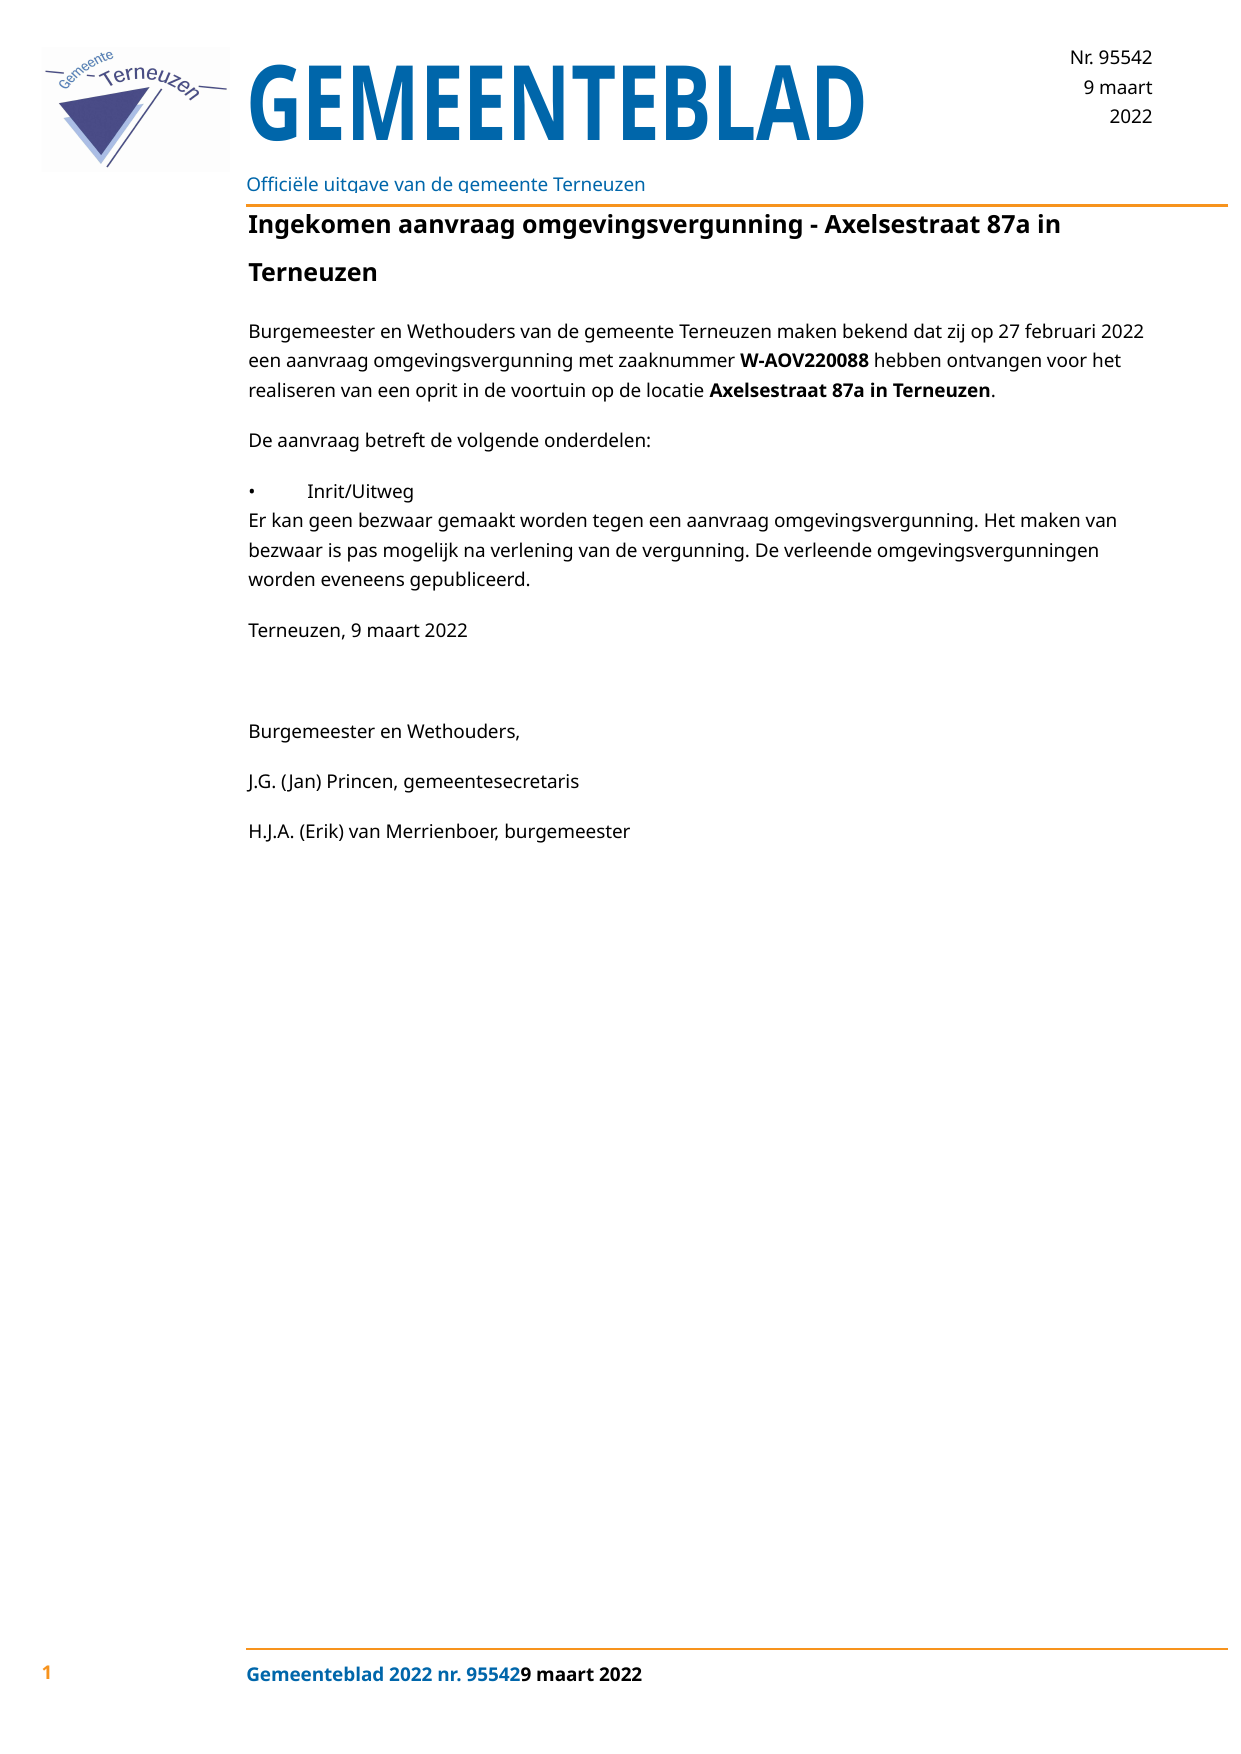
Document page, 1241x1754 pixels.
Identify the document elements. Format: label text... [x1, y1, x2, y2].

text H.J.A. (Erik) van Merrienboer, burgemeester [248, 819, 1152, 844]
text Terneuzen, 9 maart 2022 [248, 617, 1152, 643]
text J.G. (Jan) Princen, gemeentesecretaris [248, 768, 1152, 794]
text Er kan geen bezwaar gemaakt worden tegen een aanvraag omgevingsvergunning. Het maken van bezwaar is pas mogelijk na verlening van de vergunning. De verleende omgevingsvergunningen worden eveneens gepubliceerd. [248, 507, 1152, 592]
text Burgemeester en Wethouders, [248, 718, 1152, 744]
text De aanvraag betreft de volgende onderdelen: [248, 427, 1152, 453]
list Inrit/Uitweg [248, 478, 1152, 504]
text Burgemeester en Wethouders van de gemeente Terneuzen maken bekend dat zij op 27 februari 2022 een aanvraag omgevingsvergunning met zaaknummer W-AOV220088 hebben ontvangen voor het realiseren van een oprit in de voortuin op de locatie Axelsestraat 87a in Terneuzen. [248, 318, 1152, 403]
text Ingekomen aanvraag omgevingsvergunning - Axelsestraat 87a in Terneuzen [248, 207, 1152, 288]
picture [41, 47, 231, 172]
